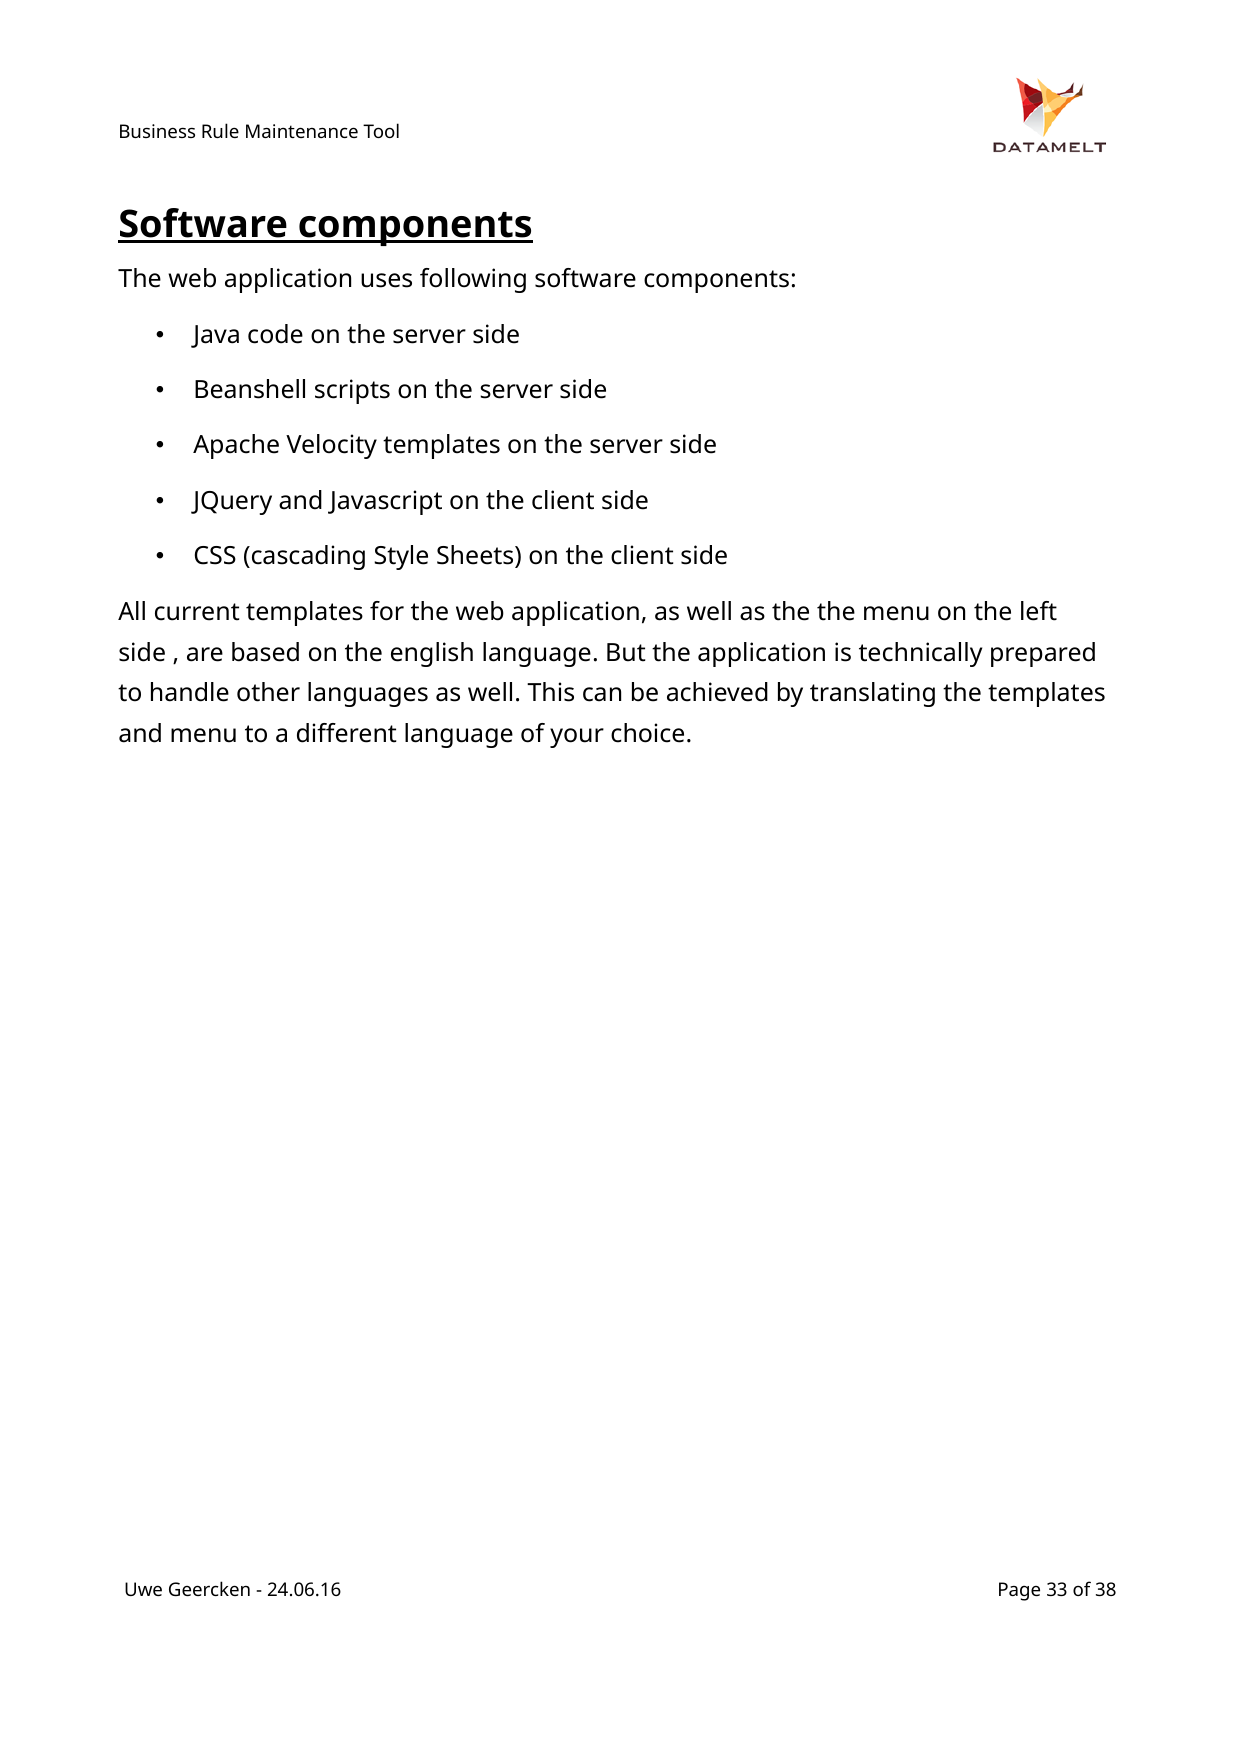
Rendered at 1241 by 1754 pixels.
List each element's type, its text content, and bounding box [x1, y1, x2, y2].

list Java code on the server side [156, 316, 1122, 350]
list Apache Velocity templates on the server side [156, 427, 1122, 461]
text The web application uses following software components: [118, 261, 1122, 295]
list Beanshell scripts on the server side [156, 372, 1122, 406]
text All current templates for the web application, as well as the the menu on the left side , are based on the english language. But the application is technically prepared to handle other languages as well. This can be achieved by translating the templates and menu to a different language of your choice. [118, 593, 1122, 750]
list JQuery and Javascript on the client side [156, 482, 1122, 517]
picture [992, 69, 1107, 160]
subtitle Software components [118, 197, 1122, 248]
list CSS (cascading Style Sheets) on the client side [156, 538, 1122, 572]
